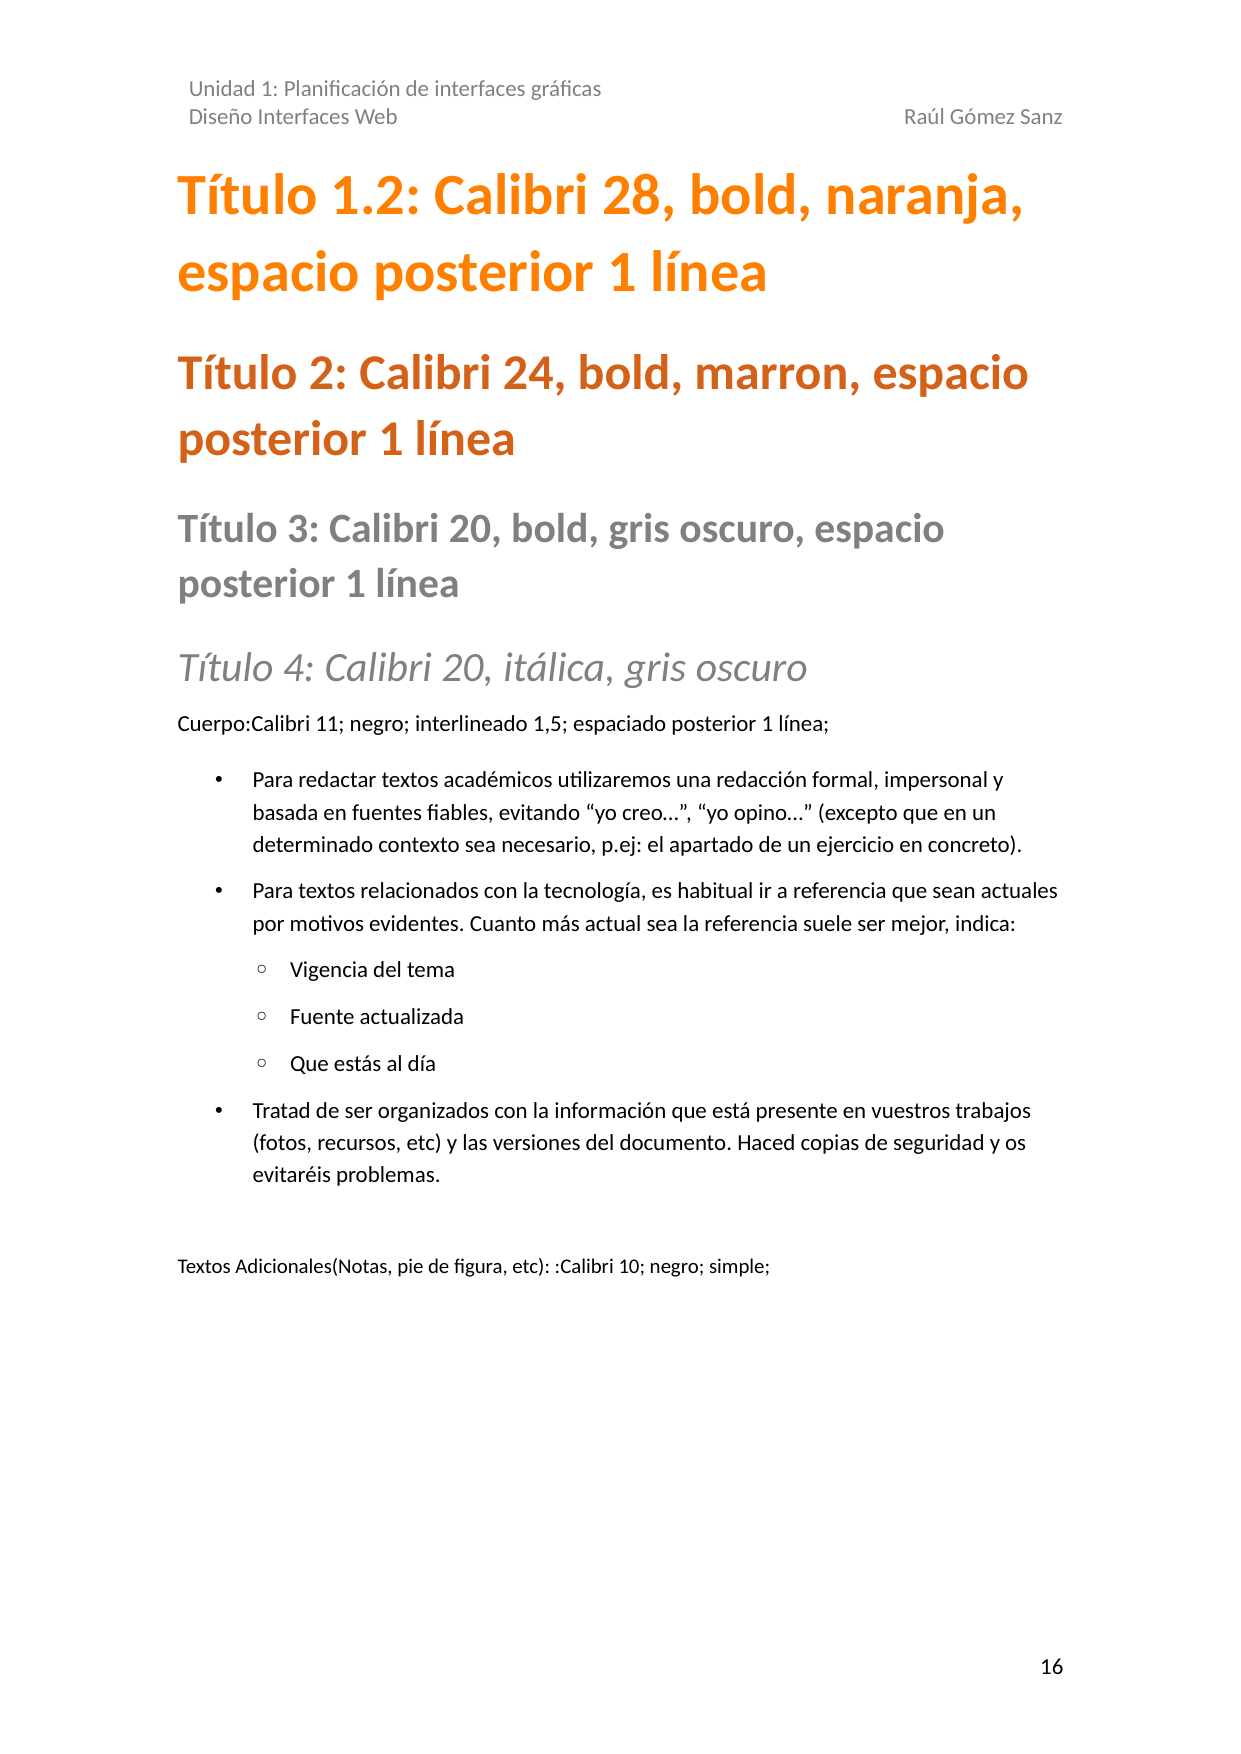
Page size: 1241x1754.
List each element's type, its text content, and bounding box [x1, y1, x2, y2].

list Para textos relacionados con la tecnología, es habitual ir a referencia que sean actuales por motivos evidentes. Cuanto más actual sea la referencia suele ser mejor, indica: [215, 877, 1063, 937]
list Fuente actualizada [252, 1002, 1063, 1030]
subtitle Título 1.2: Calibri 28, bold, naranja, espacio posterior 1 línea [177, 158, 1063, 306]
subtitle Título 3: Calibri 20, bold, gris oscuro, espacio posterior 1 línea [177, 502, 1063, 608]
text Textos Adicionales(Notas, pie de figura, etc): :Calibri 10; negro; simple; [177, 1254, 1063, 1279]
list Para redactar textos académicos utilizaremos una redacción formal, impersonal y basada en fuentes fiables, evitando “yo creo…”, “yo opino…” (excepto que en un determinado contexto sea necesario, p.ej: el apartado de un ejercicio en concreto). [215, 765, 1063, 858]
text Cuerpo:Calibri 11; negro; interlineado 1,5; espaciado posterior 1 línea; [177, 709, 1063, 737]
subtitle Título 4: Calibri 20, itálica, gris oscuro [177, 641, 1063, 692]
list Tratad de ser organizados con la información que está presente en vuestros trabajos (fotos, recursos, etc) y las versiones del documento. Haced copias de seguridad y os evitaréis problemas. [215, 1096, 1063, 1188]
list Vigencia del tema [252, 956, 1063, 983]
list Que estás al día [252, 1049, 1063, 1077]
subtitle Título 2: Calibri 24, bold, marron, espacio posterior 1 línea [177, 341, 1063, 468]
